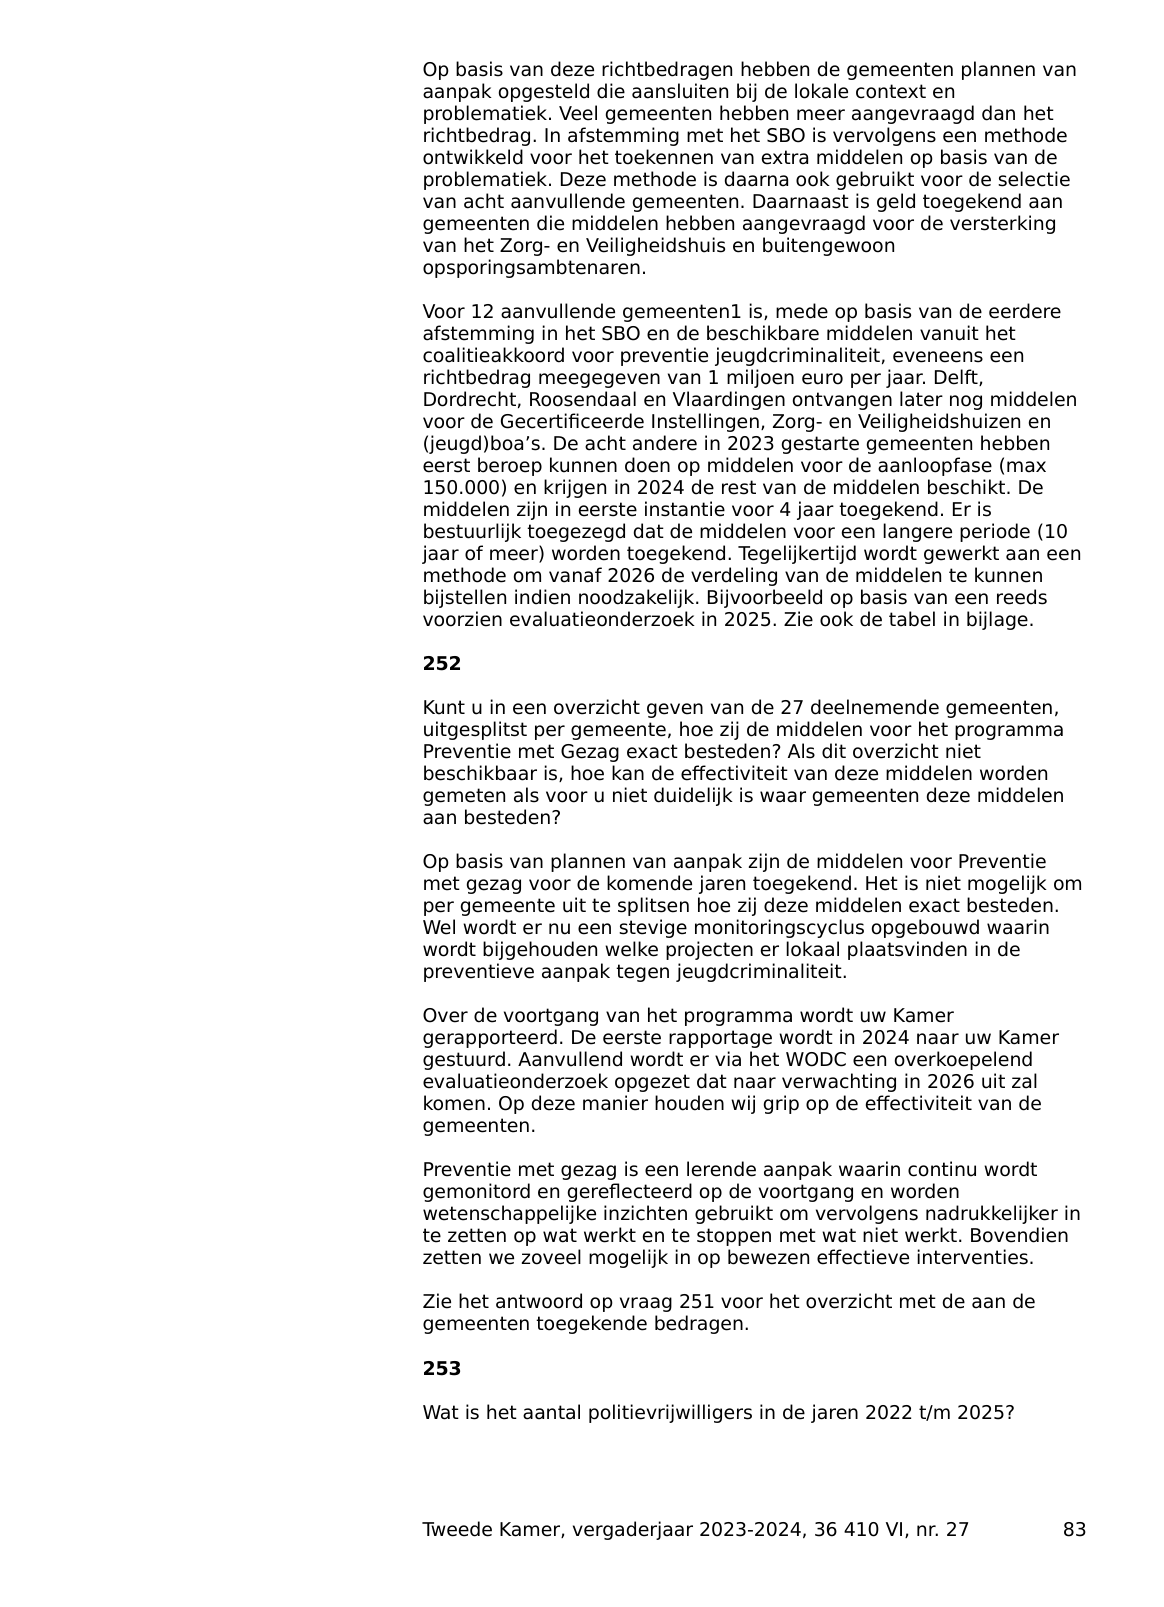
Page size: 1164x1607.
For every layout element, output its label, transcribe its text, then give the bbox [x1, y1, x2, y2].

text Zie het antwoord op vraag 251 voor het overzicht met de aan de gemeenten toegekende bedragen. [422, 1291, 1087, 1335]
subtitle 253 [422, 1357, 1087, 1379]
text Voor 12 aanvullende gemeenten1 is, mede op basis van de eerdere afstemming in het SBO en de beschikbare middelen vanuit het coalitieakkoord voor preventie jeugdcriminaliteit, eveneens een richtbedrag meegegeven van 1 miljoen euro per jaar. Delft, Dordrecht, Roosendaal en Vlaardingen ontvangen later nog middelen voor de Gecertificeerde Instellingen, Zorg- en Veiligheidshuizen en (jeugd)boa’s. De acht andere in 2023 gestarte gemeenten hebben eerst beroep kunnen doen op middelen voor de aanloopfase (max 150.000) en krijgen in 2024 de rest van de middelen beschikt. De middelen zijn in eerste instantie voor 4 jaar toegekend. Er is bestuurlijk toegezegd dat de middelen voor een langere periode (10 jaar of meer) worden toegekend. Tegelijkertijd wordt gewerkt aan een methode om vanaf 2026 de verdeling van de middelen te kunnen bijstellen indien noodzakelijk. Bijvoorbeeld op basis van een reeds voorzien evaluatieonderzoek in 2025. Zie ook de tabel in bijlage. [422, 301, 1087, 631]
text Op basis van deze richtbedragen hebben de gemeenten plannen van aanpak opgesteld die aansluiten bij de lokale context en problematiek. Veel gemeenten hebben meer aangevraagd dan het richtbedrag. In afstemming met het SBO is vervolgens een methode ontwikkeld voor het toekennen van extra middelen op basis van de problematiek. Deze methode is daarna ook gebruikt voor de selectie van acht aanvullende gemeenten. Daarnaast is geld toegekend aan gemeenten die middelen hebben aangevraagd voor de versterking van het Zorg- en Veiligheidshuis en buitengewoon opsporingsambtenaren. [422, 59, 1087, 279]
text Kunt u in een overzicht geven van de 27 deelnemende gemeenten, uitgesplitst per gemeente, hoe zij de middelen voor het programma Preventie met Gezag exact besteden? Als dit overzicht niet beschikbaar is, hoe kan de effectiviteit van deze middelen worden gemeten als voor u niet duidelijk is waar gemeenten deze middelen aan besteden? [422, 697, 1087, 829]
text Preventie met gezag is een lerende aanpak waarin continu wordt gemonitord en gereflecteerd op de voortgang en worden wetenschappelijke inzichten gebruikt om vervolgens nadrukkelijker in te zetten op wat werkt en te stoppen met wat niet werkt. Bovendien zetten we zoveel mogelijk in op bewezen effectieve interventies. [422, 1159, 1087, 1269]
text Op basis van plannen van aanpak zijn de middelen voor Preventie met gezag voor de komende jaren toegekend. Het is niet mogelijk om per gemeente uit te splitsen hoe zij deze middelen exact besteden. Wel wordt er nu een stevige monitoringscyclus opgebouwd waarin wordt bijgehouden welke projecten er lokaal plaatsvinden in de preventieve aanpak tegen jeugdcriminaliteit. [422, 851, 1087, 983]
text Wat is het aantal politievrijwilligers in de jaren 2022 t/m 2025? [422, 1402, 1087, 1424]
subtitle 252 [422, 653, 1087, 675]
text Over de voortgang van het programma wordt uw Kamer gerapporteerd. De eerste rapportage wordt in 2024 naar uw Kamer gestuurd. Aanvullend wordt er via het WODC een overkoepelend evaluatieonderzoek opgezet dat naar verwachting in 2026 uit zal komen. Op deze manier houden wij grip op de effectiviteit van de gemeenten. [422, 1005, 1087, 1137]
